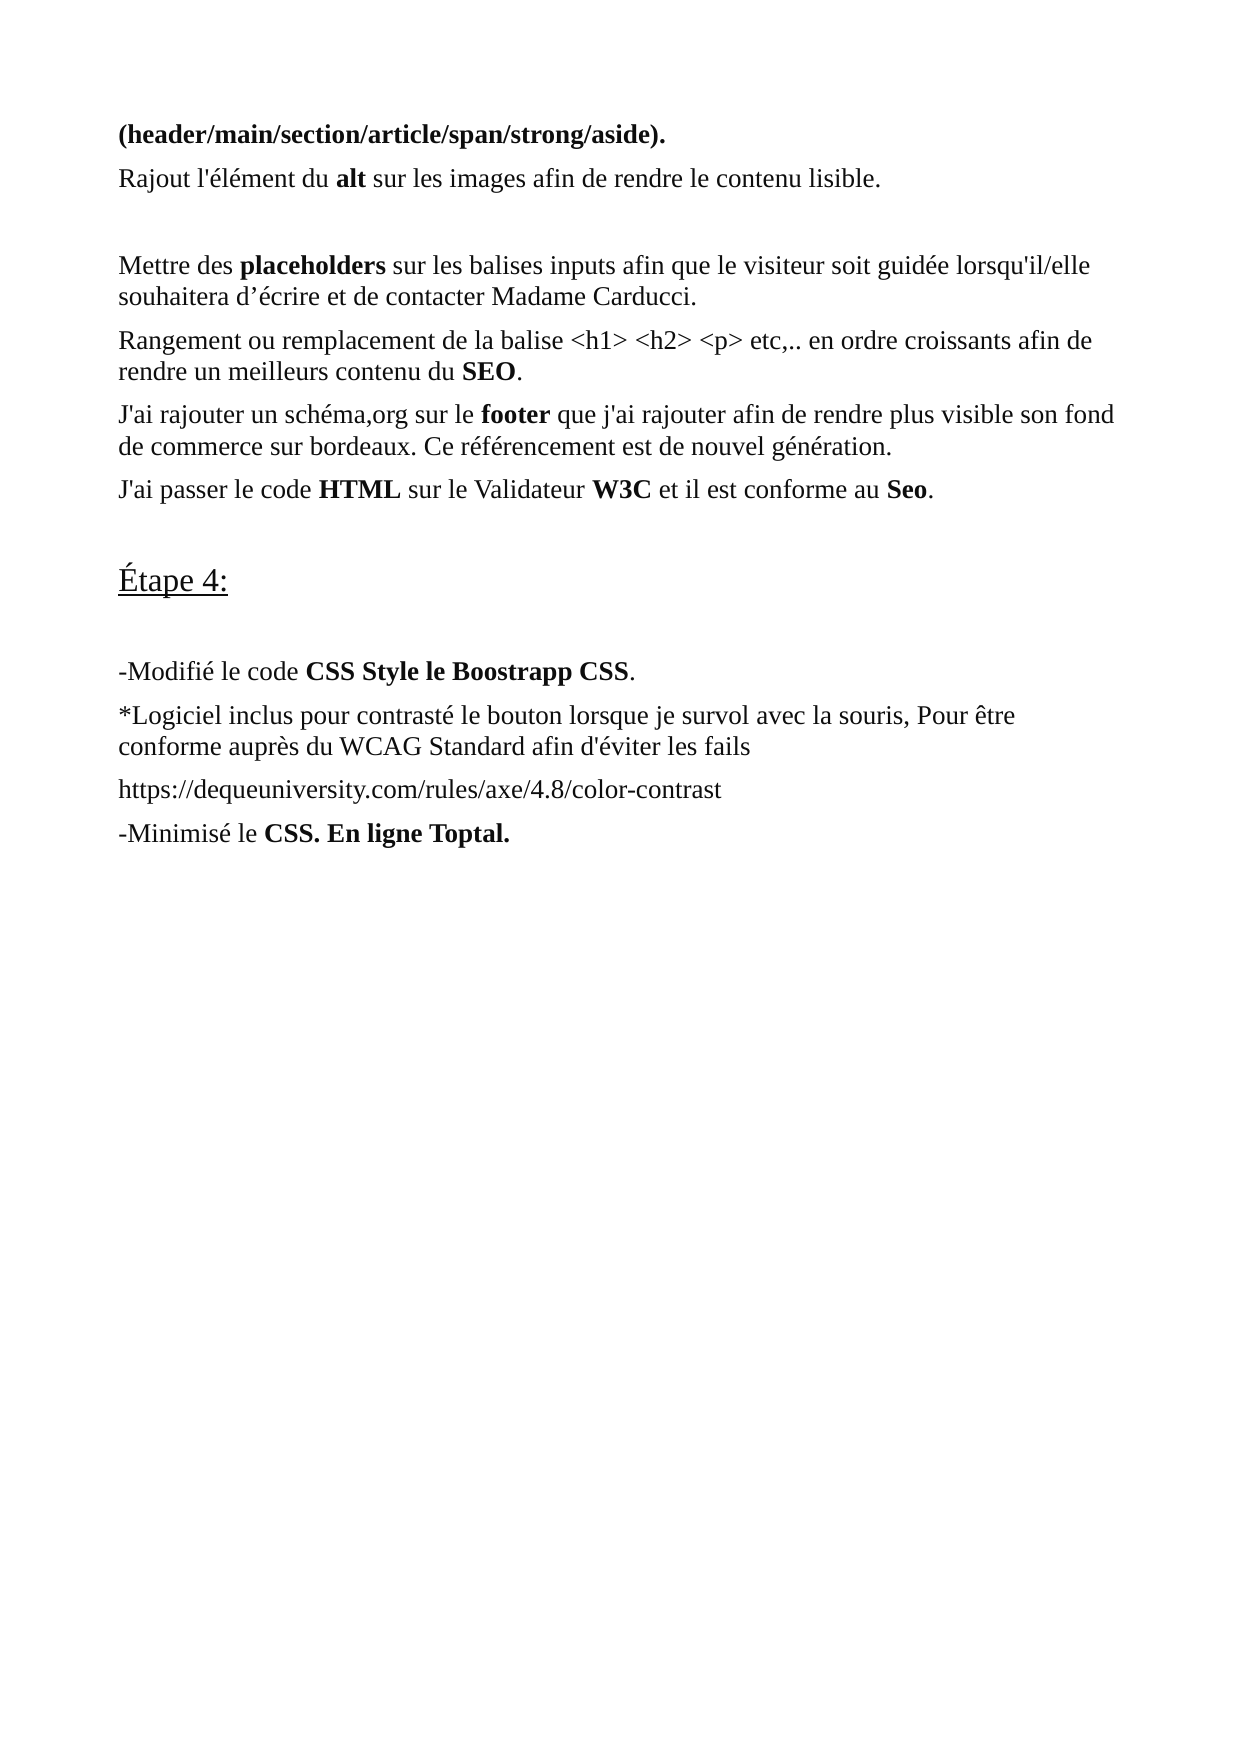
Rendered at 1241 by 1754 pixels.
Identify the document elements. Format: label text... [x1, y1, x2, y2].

text Étape 4: [118, 561, 1122, 599]
text Rajout l'élément du alt sur les images afin de rendre le contenu lisible. [118, 162, 1122, 193]
text *Logiciel inclus pour contrasté le bouton lorsque je survol avec la souris, Pour être conforme auprès du WCAG Standard afin d'éviter les fails [118, 699, 1122, 761]
text -Modifié le code CSS Style le Boostrapp CSS. [118, 655, 1122, 686]
text https://dequeuniversity.com/rules/axe/4.8/color-contrast [118, 774, 1122, 805]
text Rangement ou remplacement de la balise <h1> <h2> <p> etc,.. en ordre croissants afin de rendre un meilleurs contenu du SEO. [118, 324, 1122, 386]
text -Minimisé le CSS. En ligne Toptal. [118, 817, 1122, 848]
text J'ai passer le code HTML sur le Validateur W3C et il est conforme au Seo. [118, 473, 1122, 504]
text J'ai rajouter un schéma,org sur le footer que j'ai rajouter afin de rendre plus visible son fond de commerce sur bordeaux. Ce référencement est de nouvel génération. [118, 399, 1122, 461]
text (header/main/section/article/span/strong/aside). [118, 118, 1122, 149]
text Mettre des placeholders sur les balises inputs afin que le visiteur soit guidée lorsqu'il/elle souhaitera d’écrire et de contacter Madame Carducci. [118, 249, 1122, 311]
